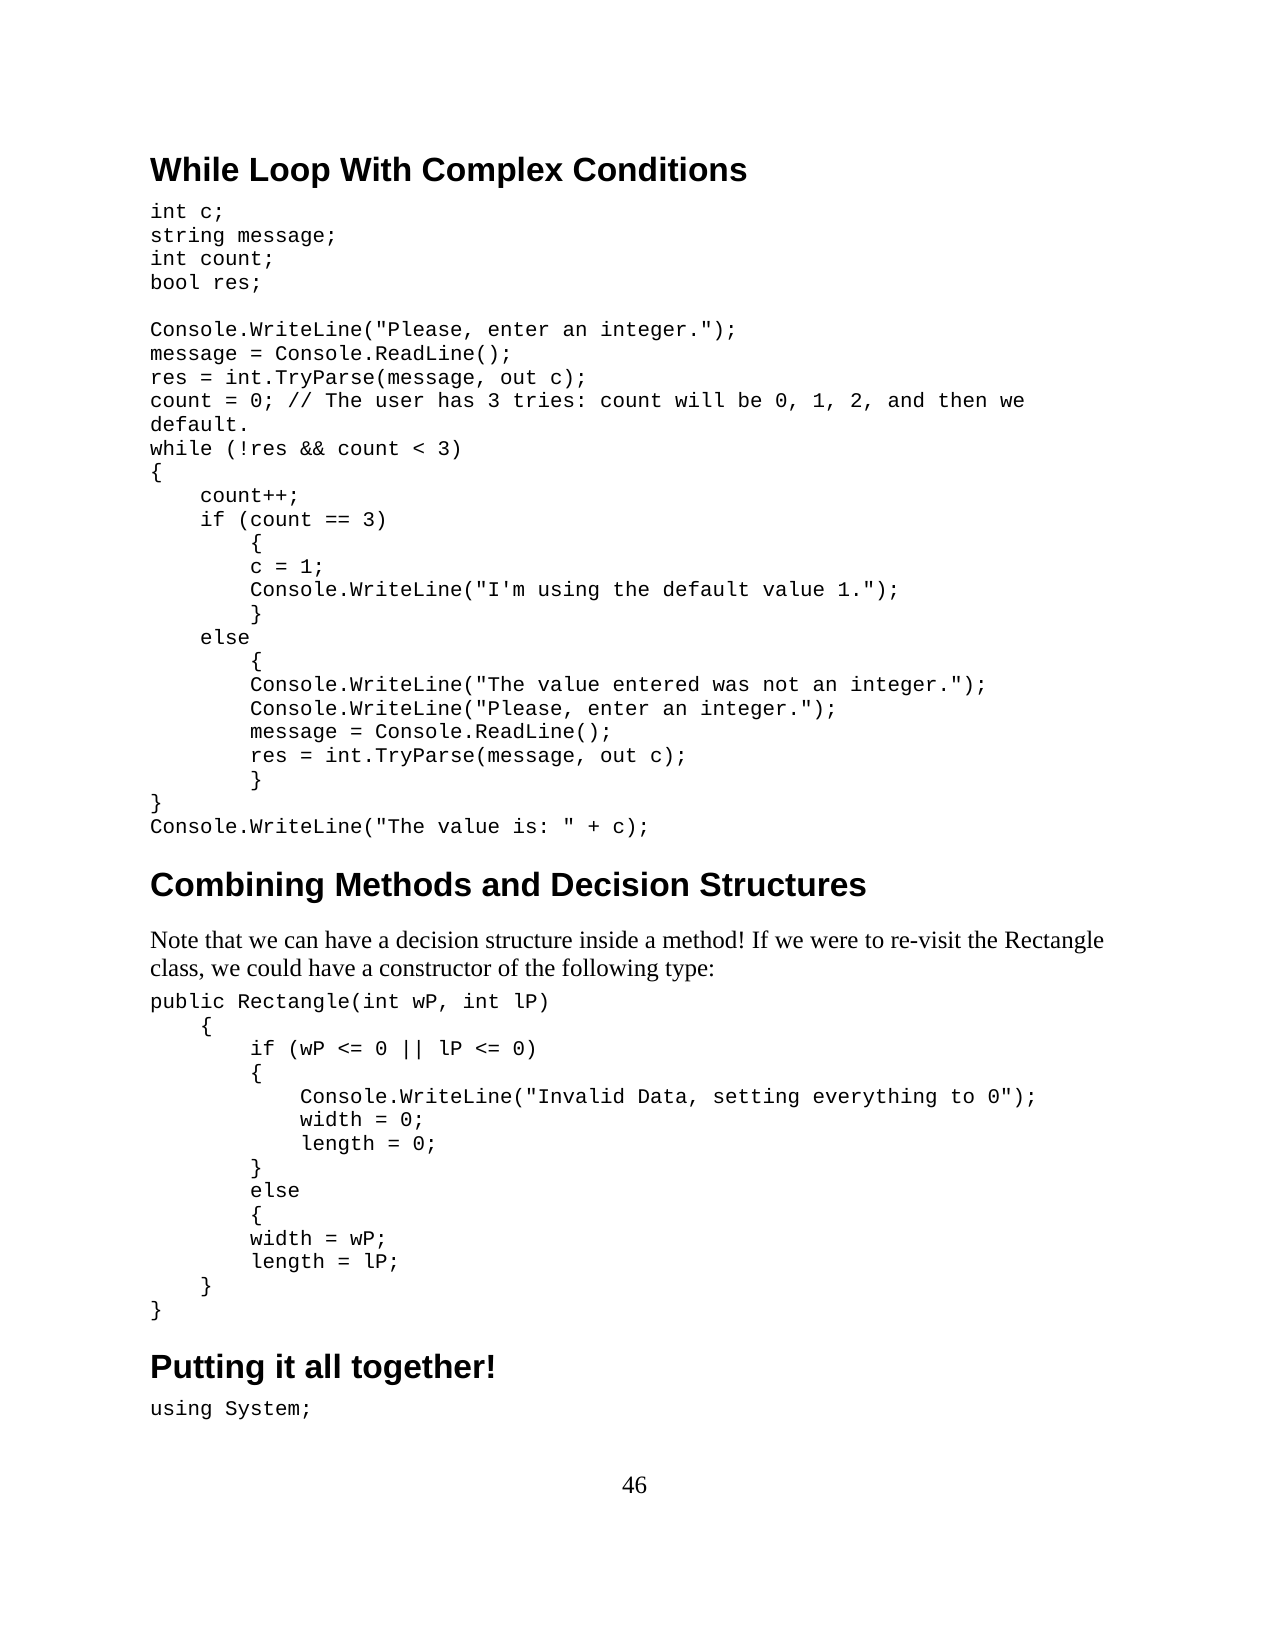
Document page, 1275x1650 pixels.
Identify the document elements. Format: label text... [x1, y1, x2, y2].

text width = wP; [150, 1228, 1125, 1251]
text Console.WriteLine("I'm using the default value 1."); [150, 579, 1125, 603]
text Console.WriteLine("The value is: " + c); [150, 816, 1125, 839]
subtitle Combining Methods and Decision Structures [150, 864, 1125, 903]
text int count; [150, 248, 1125, 272]
text else [150, 627, 1125, 650]
text Console.WriteLine("Please, enter an integer."); [150, 698, 1125, 721]
text { [150, 1062, 1125, 1086]
text if (wP <= 0 || lP <= 0) [150, 1038, 1125, 1062]
text } [150, 769, 1125, 792]
subtitle Putting it all together! [150, 1347, 1125, 1386]
text while (!res && count < 3) [150, 438, 1125, 461]
text { [150, 461, 1125, 485]
text public Rectangle(int wP, int lP) [150, 991, 1125, 1015]
text count++; [150, 485, 1125, 508]
text int c; [150, 201, 1125, 225]
text bool res; [150, 272, 1125, 296]
text else [150, 1180, 1125, 1204]
text Note that we can have a decision structure inside a method! If we were to re-visit the Rectangle class, we could have a constructor of the following type: [150, 925, 1125, 982]
text using System; [150, 1398, 1125, 1422]
text { [150, 532, 1125, 556]
text if (count == 3) [150, 508, 1125, 532]
text string message; [150, 225, 1125, 248]
text Console.WriteLine("Please, enter an integer."); [150, 319, 1125, 343]
text { [150, 650, 1125, 674]
text width = 0; [150, 1109, 1125, 1133]
text } [150, 1298, 1125, 1322]
text } [150, 603, 1125, 627]
text } [150, 792, 1125, 816]
text c = 1; [150, 556, 1125, 579]
text } [150, 1275, 1125, 1298]
text res = int.TryParse(message, out c); [150, 367, 1125, 390]
text message = Console.ReadLine(); [150, 343, 1125, 367]
text } [150, 1157, 1125, 1180]
text count = 0; // The user has 3 tries: count will be 0, 1, 2, and then we default. [150, 390, 1125, 438]
subtitle While Loop With Complex Conditions [150, 150, 1125, 189]
text length = lP; [150, 1251, 1125, 1275]
text Console.WriteLine("The value entered was not an integer."); [150, 674, 1125, 698]
text { [150, 1015, 1125, 1038]
text message = Console.ReadLine(); [150, 721, 1125, 745]
text Console.WriteLine("Invalid Data, setting everything to 0"); [150, 1086, 1125, 1109]
text length = 0; [150, 1133, 1125, 1157]
text res = int.TryParse(message, out c); [150, 745, 1125, 769]
text { [150, 1204, 1125, 1228]
